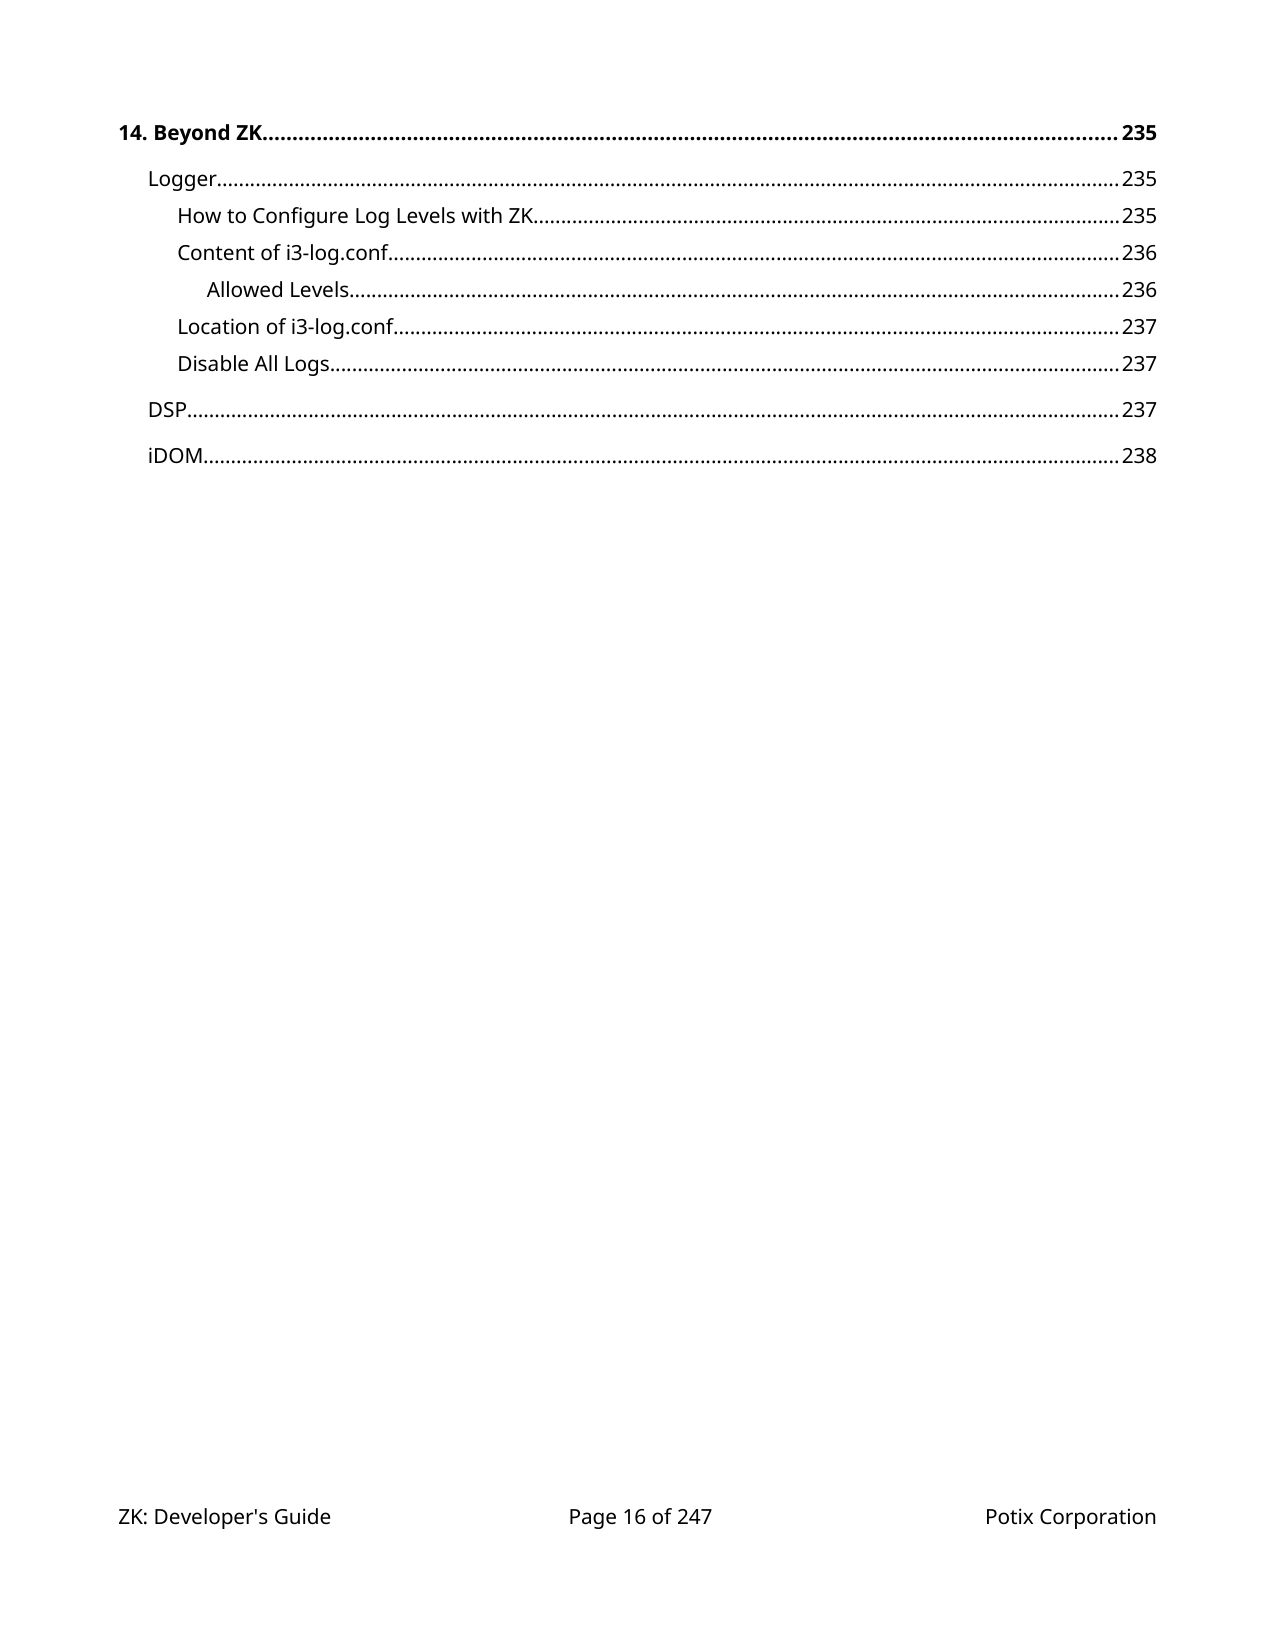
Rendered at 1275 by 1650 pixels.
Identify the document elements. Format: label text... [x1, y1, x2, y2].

text Disable All Logs 237 [177, 349, 1157, 378]
text Location of i3-log.conf 237 [177, 312, 1157, 341]
text Content of i3-log.conf 236 [177, 238, 1157, 266]
text DSP 237 [148, 395, 1157, 424]
text iDOM 238 [148, 441, 1157, 469]
text How to Configure Log Levels with ZK 235 [177, 201, 1157, 229]
text Logger 235 [148, 164, 1157, 192]
text Allowed Levels 236 [207, 275, 1157, 303]
text 14. Beyond ZK 235 [118, 118, 1157, 146]
